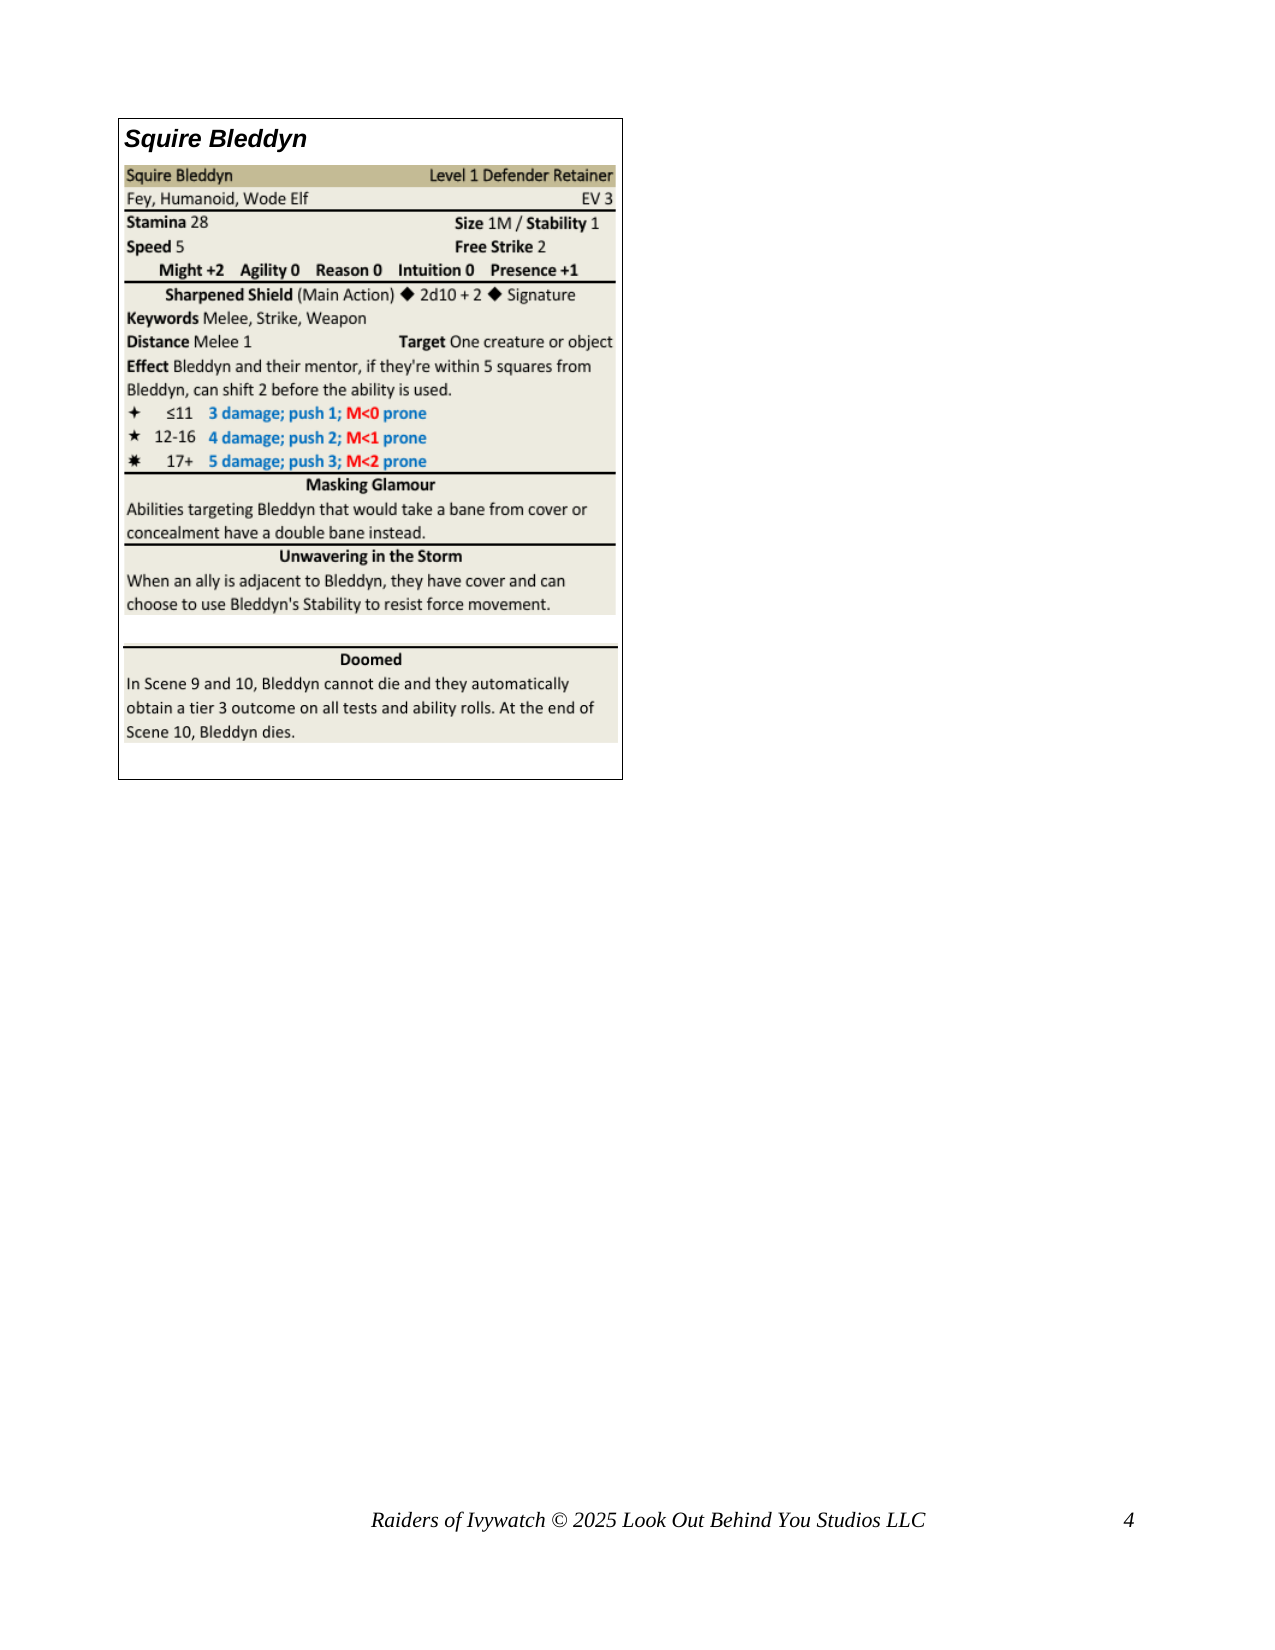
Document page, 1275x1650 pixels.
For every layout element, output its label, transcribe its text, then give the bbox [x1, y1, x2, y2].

picture [122, 643, 619, 745]
table_header Squire Bleddyn [119, 119, 622, 779]
picture [124, 165, 617, 615]
